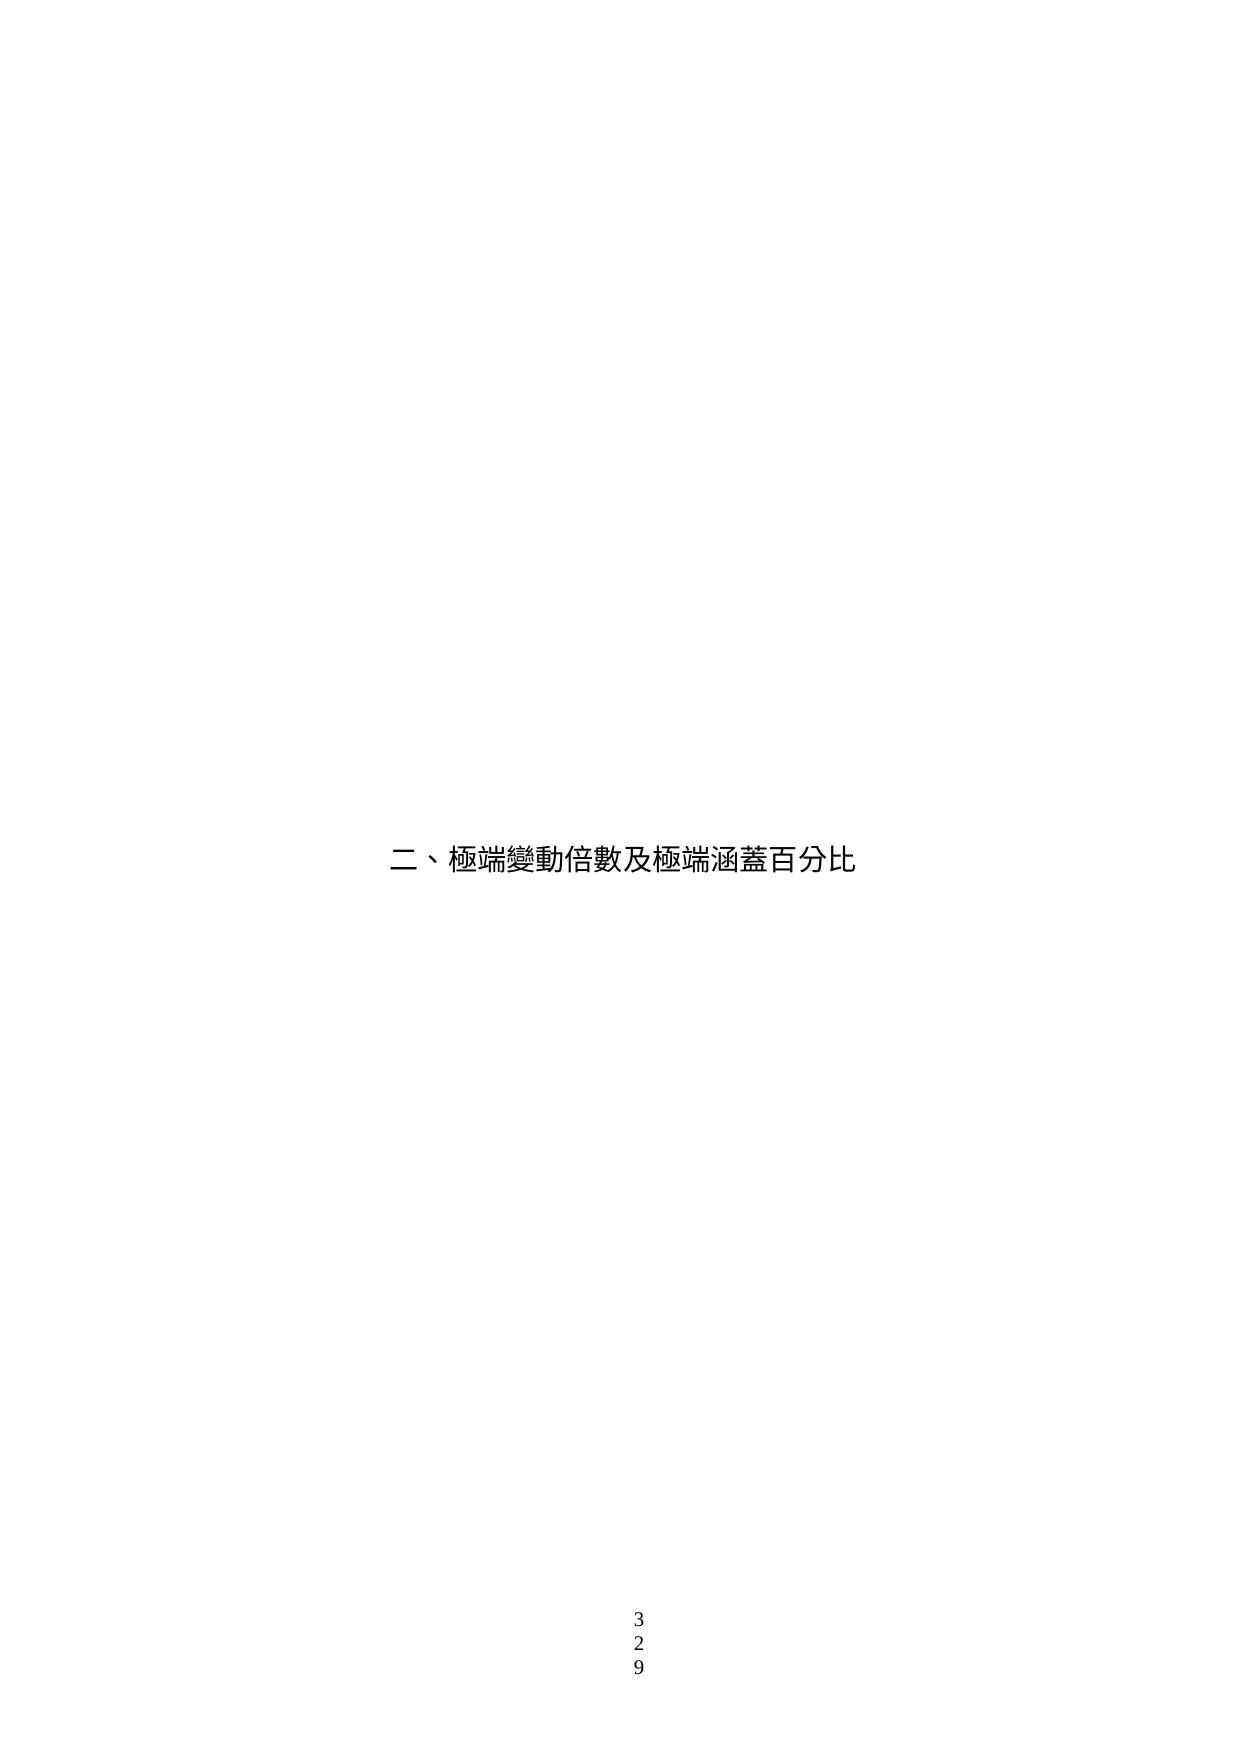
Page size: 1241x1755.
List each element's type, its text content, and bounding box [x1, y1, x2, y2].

text 二、極端變動倍數及極端涵蓋百分比 [177, 816, 1106, 879]
